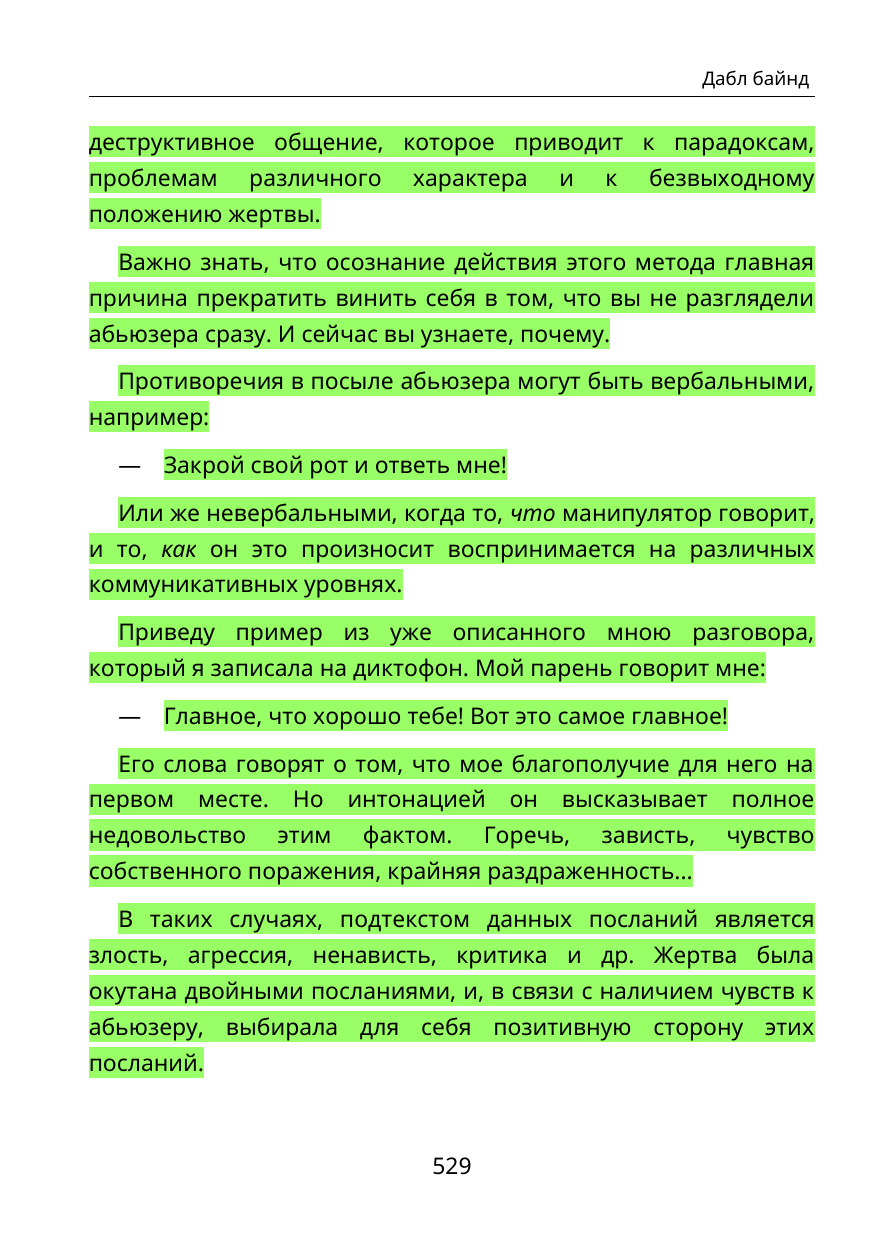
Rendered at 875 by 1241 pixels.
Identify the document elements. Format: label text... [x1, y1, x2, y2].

text Приведу пример из уже описанного мною разговора, который я записала на диктофон. Мой парень говорит мне: [88, 616, 815, 683]
text Его слова говорят о том, что мое благополучие для него на первом месте. Но интонацией он высказывает полное недовольство этим фактом. Горечь, зависть, чувство собственного поражения, крайняя раздраженность... [88, 747, 815, 887]
text В таких случаях, подтекстом данных посланий является злость, агрессия, ненависть, критика и др. Жертва была окутана двойными посланиями, и, в связи с наличием чувств к абьюзеру, выбирала для себя позитивную сторону этих посланий. [88, 903, 815, 1078]
list Закрой свой рот и ответь мне! [88, 449, 815, 480]
list Главное, что хорошо тебе! Вот это самое главное! [88, 700, 815, 731]
text Противоречия в посыле абьюзера могут быть вербальными, например: [88, 365, 815, 432]
text деструктивное общение, которое приводит к парадоксам, проблемам различного характера и к безвыходному положению жертвы. [88, 126, 815, 229]
text Важно знать, что осознание действия этого метода главная причина прекратить винить себя в том, что вы не разглядели абьюзера сразу. И сейчас вы узнаете, почему. [88, 246, 815, 349]
text Или же невербальными, когда то, что манипулятор говорит, и то, как он это произносит воспринимается на различных коммуникативных уровнях. [88, 497, 815, 600]
